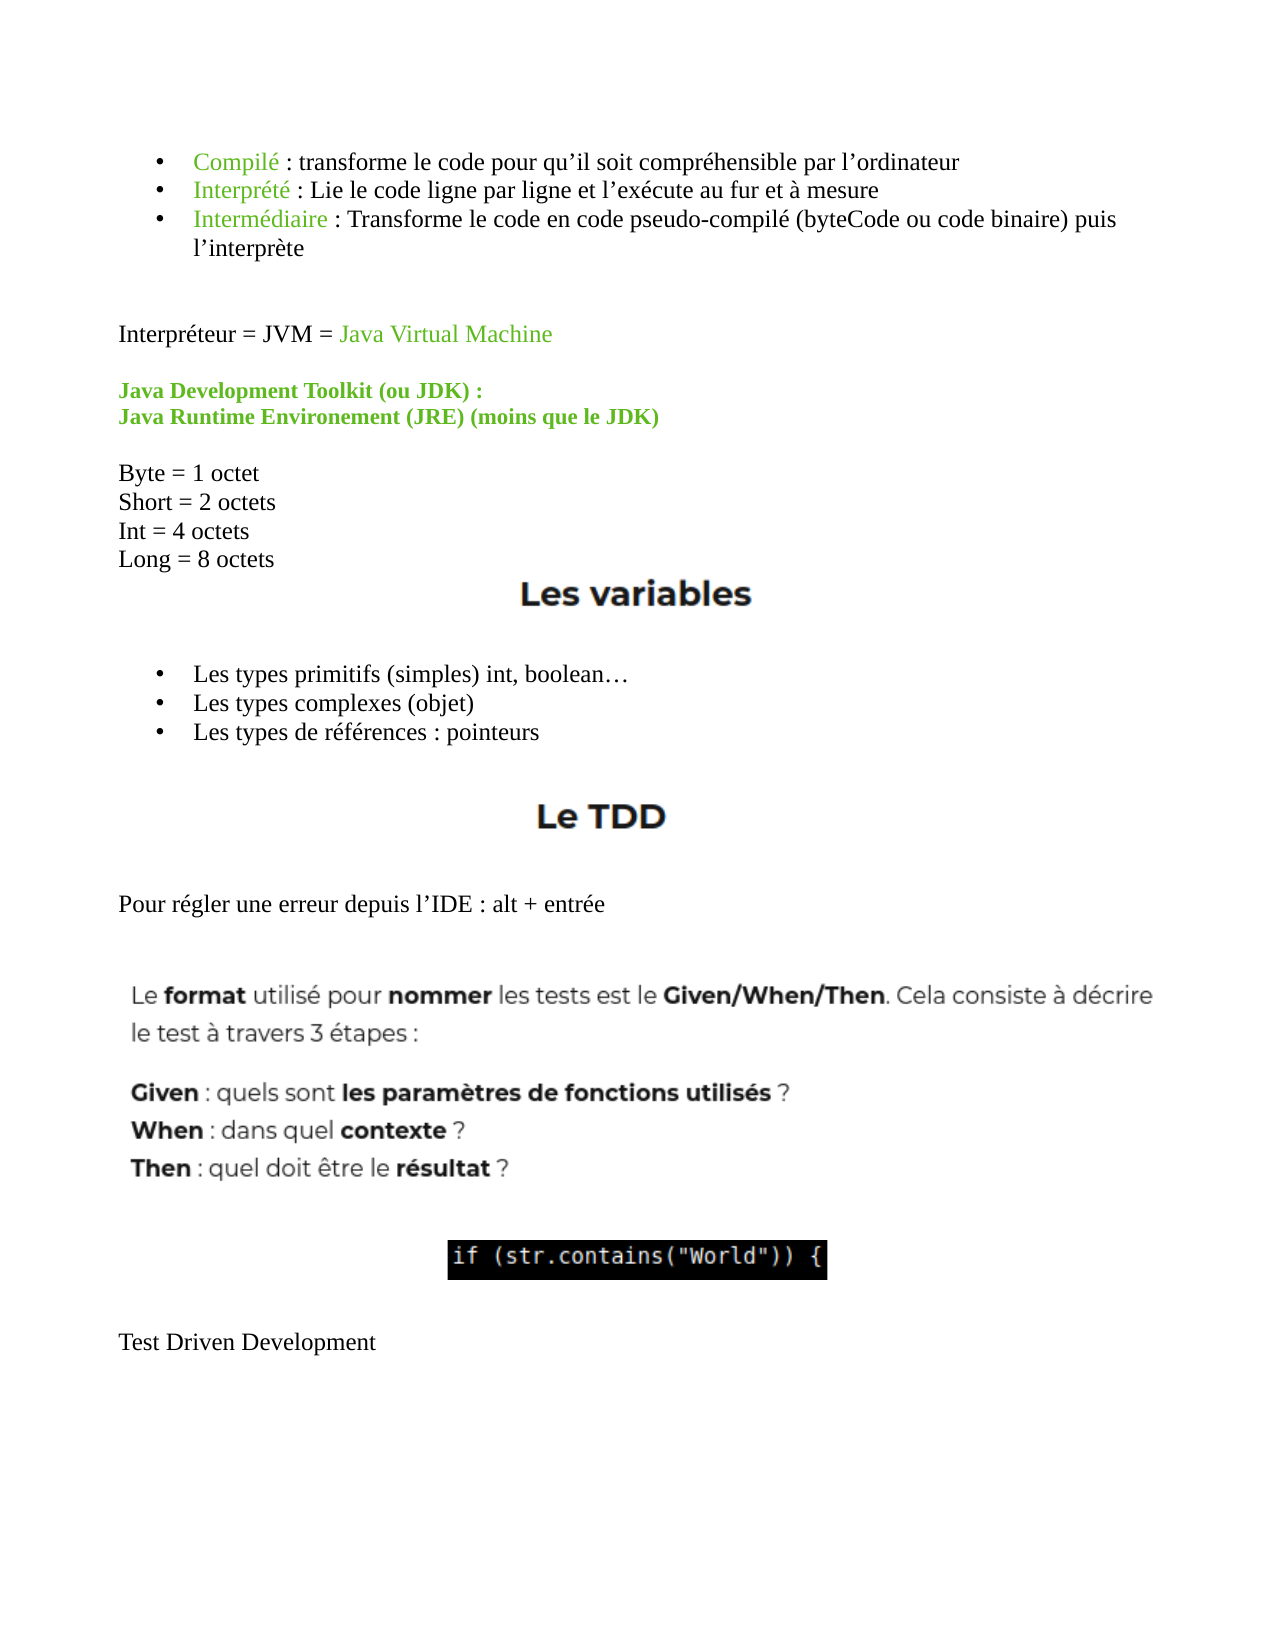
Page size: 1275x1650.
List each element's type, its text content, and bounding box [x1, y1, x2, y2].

picture [447, 1240, 828, 1280]
text Java Development Toolkit (ou JDK) : [118, 377, 1157, 403]
text Interpréteur = JVM = Java Virtual Machine [118, 319, 1157, 348]
text Test Driven Development [118, 1327, 1157, 1356]
list Interprété : Lie le code ligne par ligne et l’exécute au fur et à mesure [156, 176, 1157, 204]
list Les types complexes (objet) [156, 688, 1157, 717]
text Long = 8 octets [118, 544, 1157, 573]
text Pour régler une erreur depuis l’IDE : alt + entrée [118, 889, 1157, 918]
text Java Runtime Environement (JRE) (moins que le JDK) [118, 403, 1157, 429]
list Intermédiaire : Transforme le code en code pseudo-compilé (byteCode ou code binaire) puis l’interprète [156, 204, 1157, 262]
text Int = 4 octets [118, 516, 1157, 544]
picture [118, 975, 1157, 1184]
picture [518, 573, 758, 614]
picture [525, 795, 675, 840]
list Les types de références : pointeurs [156, 717, 1157, 746]
text Byte = 1 octet [118, 458, 1157, 487]
list Compilé : transforme le code pour qu’il soit compréhensible par l’ordinateur [156, 147, 1157, 176]
list Les types primitifs (simples) int, boolean… [156, 659, 1157, 688]
text Short = 2 octets [118, 487, 1157, 516]
